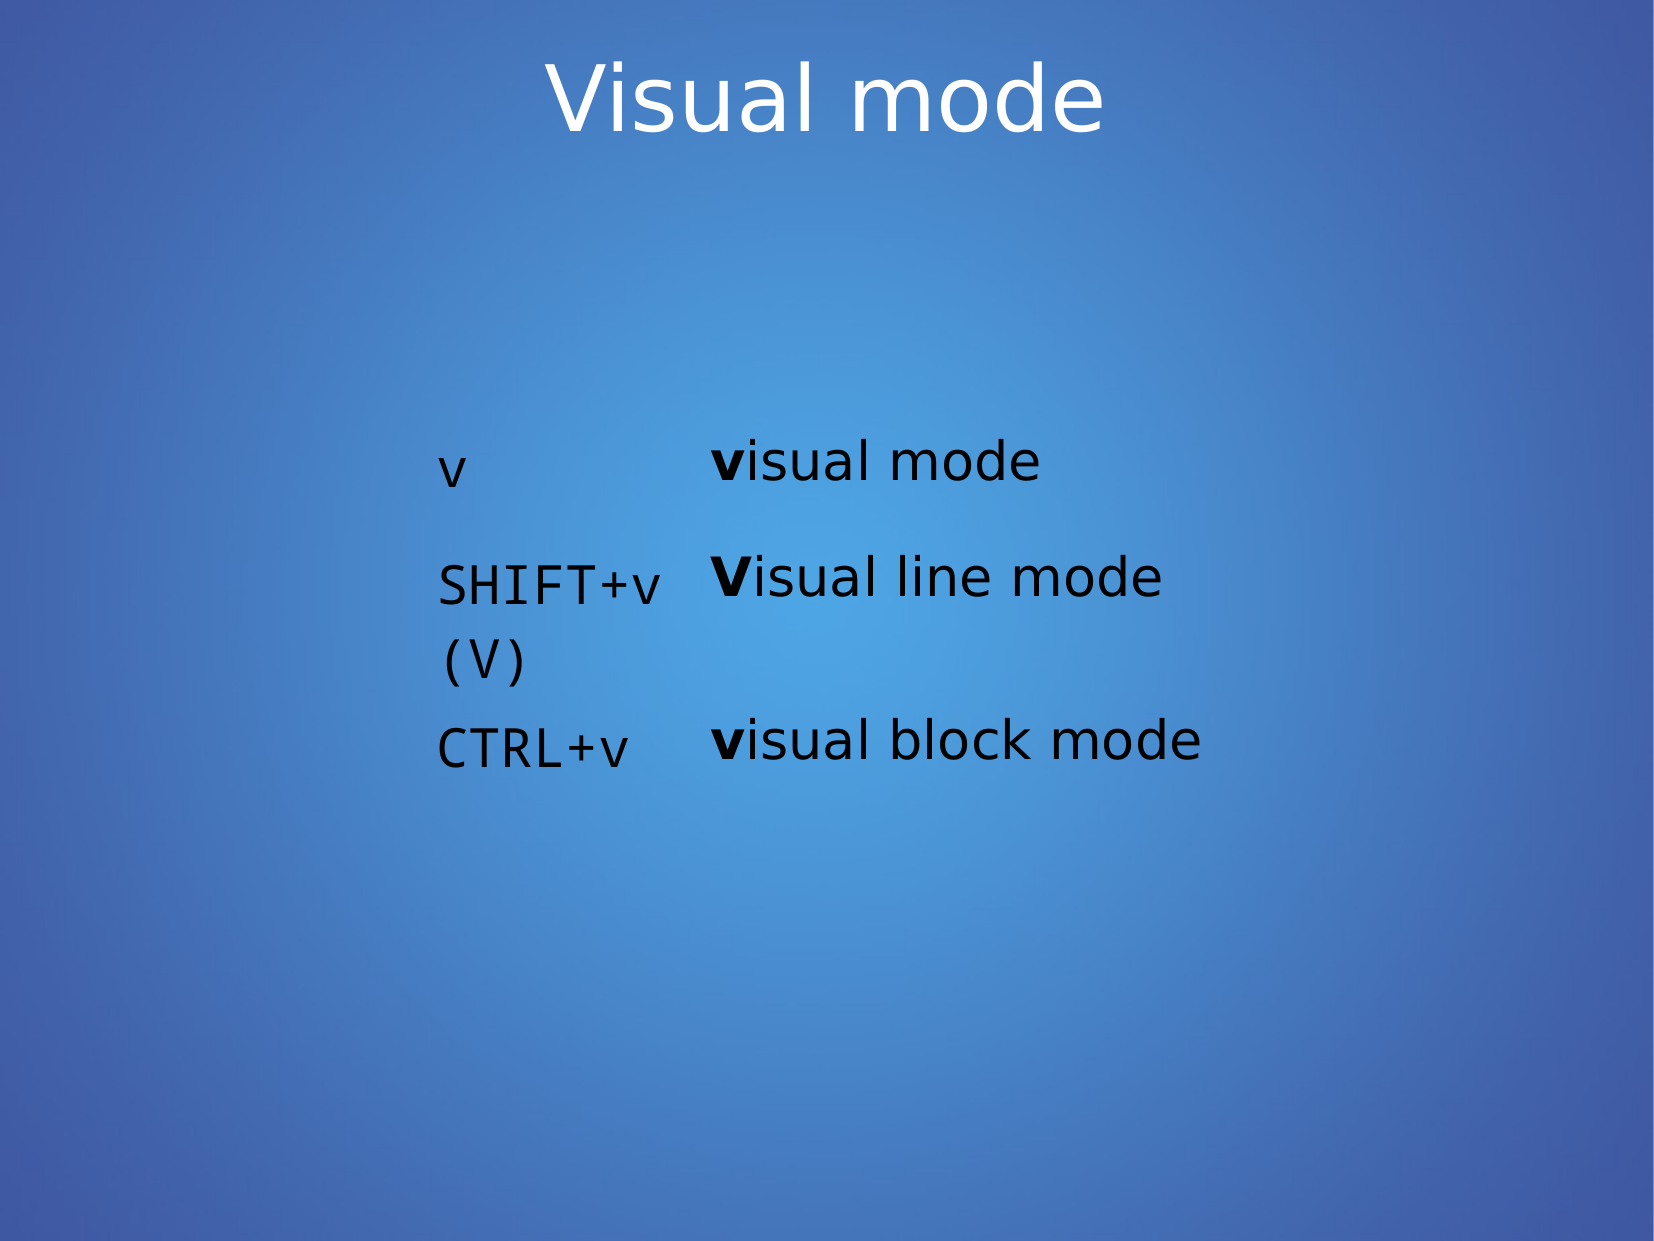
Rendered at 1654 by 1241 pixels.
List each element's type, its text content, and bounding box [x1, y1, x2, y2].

table_cell Visual line mode [695, 538, 1232, 702]
picture [0, 0, 1654, 1241]
title Visual mode [82, 23, 1571, 175]
table_cell SHIFT+v (V) [421, 538, 695, 702]
table_cell visual block mode [695, 702, 1232, 818]
table_header visual mode [695, 422, 1232, 538]
table_cell CTRL+v [421, 702, 695, 818]
table_header v [421, 422, 695, 538]
